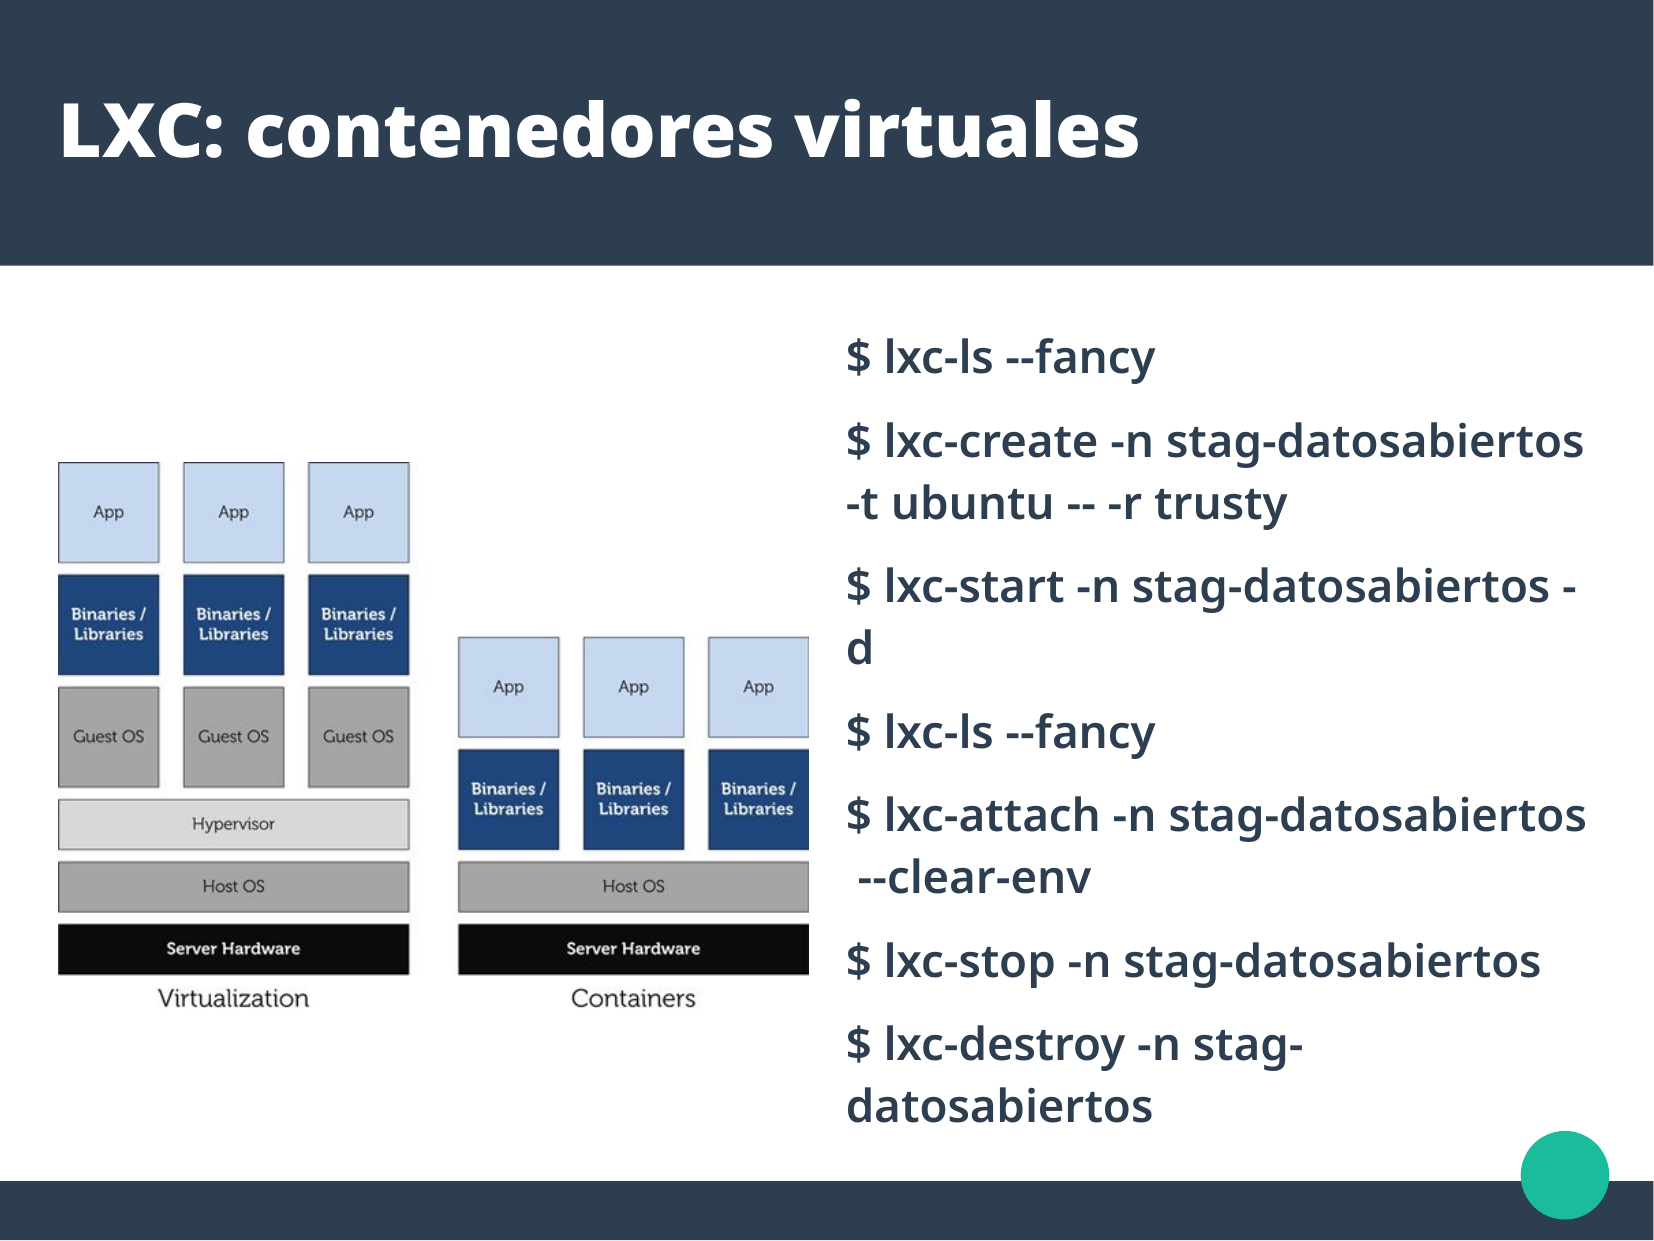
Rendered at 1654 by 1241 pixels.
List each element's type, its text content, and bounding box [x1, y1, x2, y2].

title LXC: contenedores virtuales [59, 49, 1595, 207]
list $ lxc-ls --fancy $ lxc-create -n stag-datosabiertos -t ubuntu -- -r trusty $ lxc-start -n stag-datosabiertos -d $ lxc-ls --fancy $ lxc-attach -n stag-datosabiertos --clear-env $ lxc-stop -n stag-datosabiertos $ lxc-destroy -n stag-datosabiertos [845, 324, 1596, 1152]
picture [58, 462, 809, 1014]
